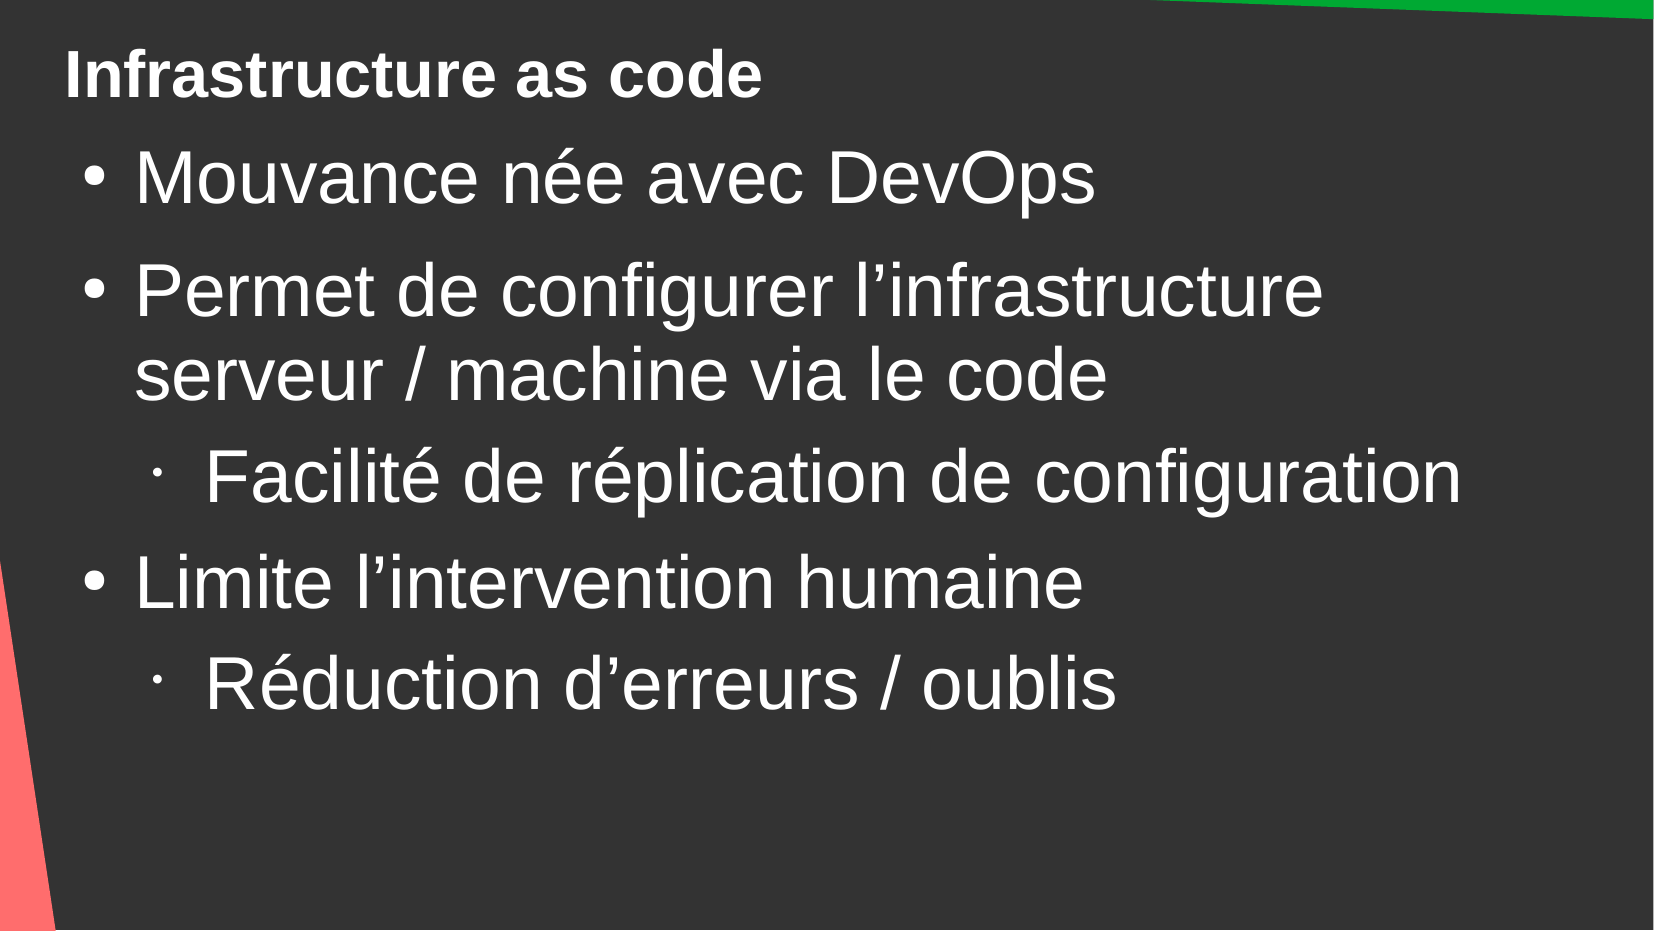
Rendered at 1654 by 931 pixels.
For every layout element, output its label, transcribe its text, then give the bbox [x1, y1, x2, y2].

text_box [0, 560, 56, 931]
list Mouvance née avec DevOps Permet de configurer l’infrastructure serveur / machine via le code Facilité de réplication de configuration Limite l’intervention humaine Réduction d’erreurs / oublis [63, 135, 1542, 768]
text_box [1150, 0, 1654, 20]
title Infrastructure as code [64, 37, 1388, 115]
